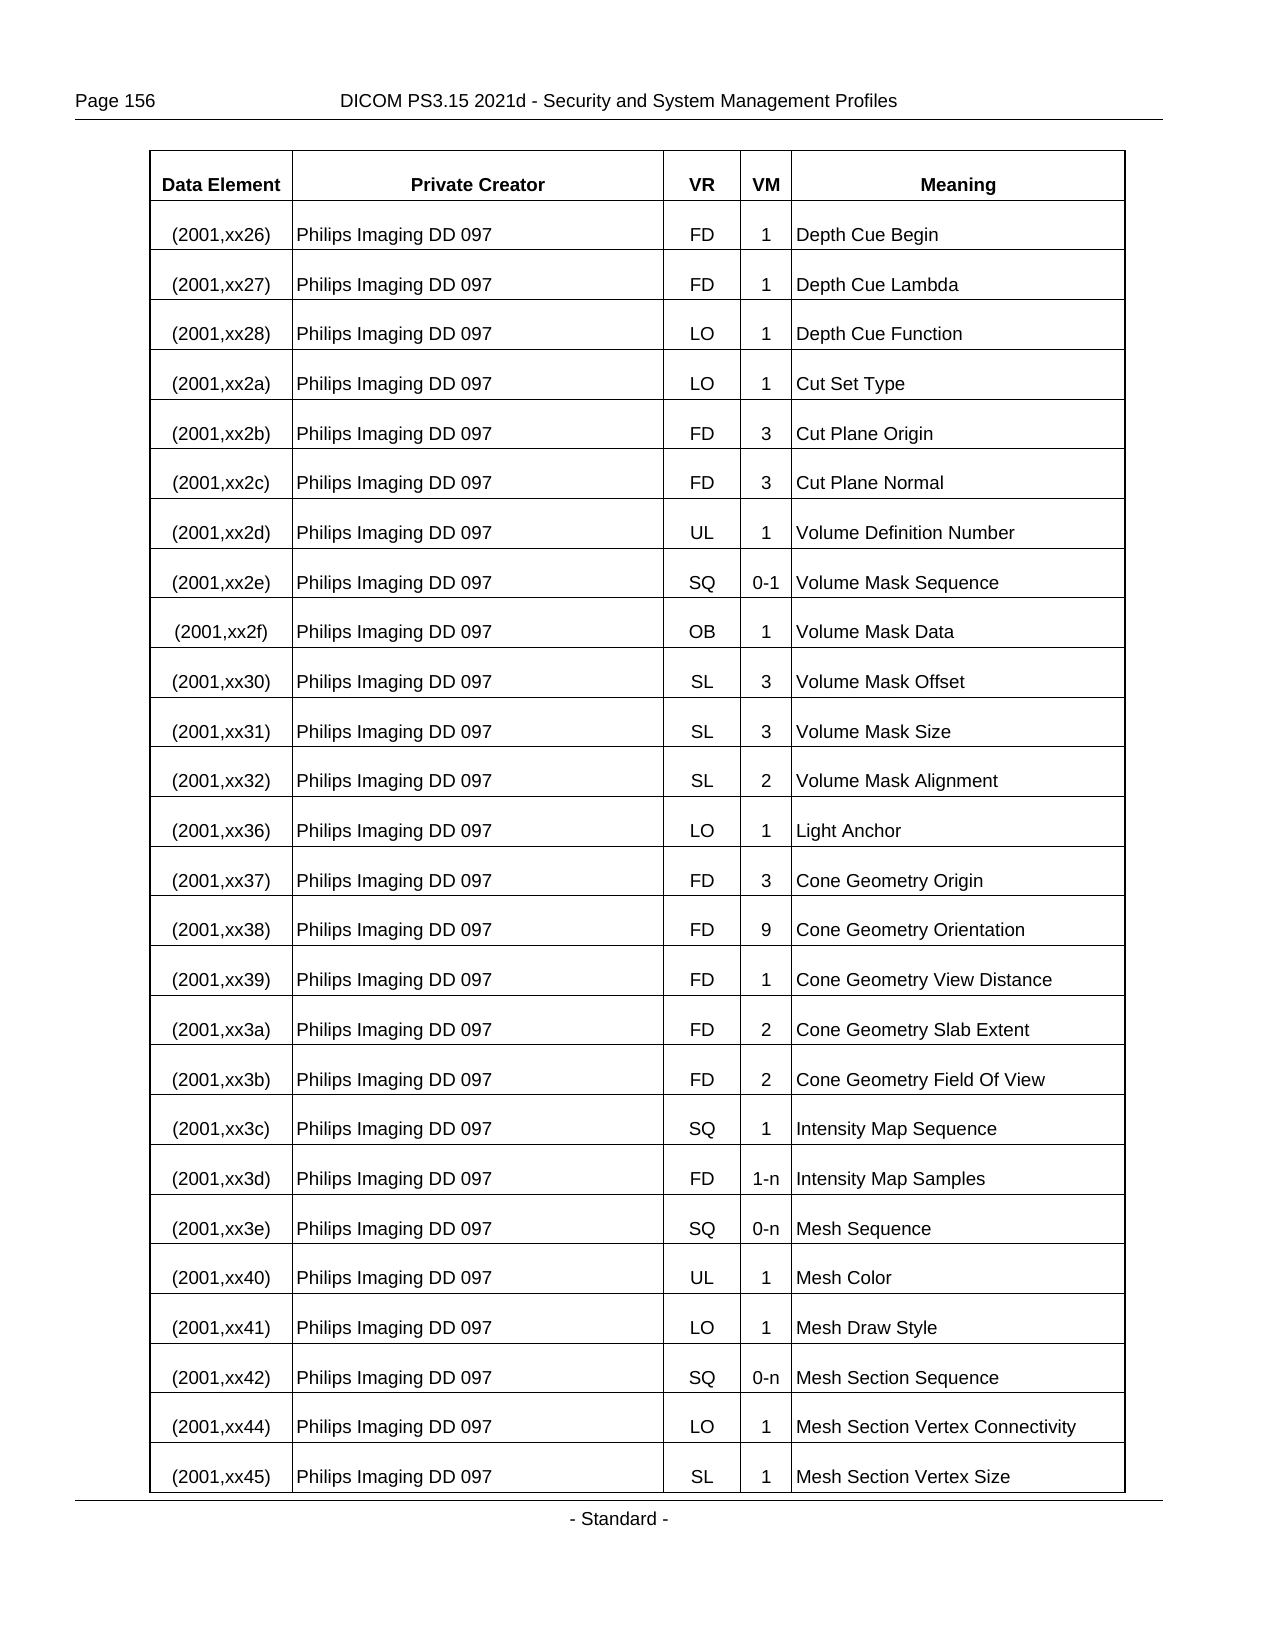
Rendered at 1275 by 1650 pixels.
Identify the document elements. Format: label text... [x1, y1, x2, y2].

table_cell Cone Geometry View Distance [792, 946, 1124, 995]
table_cell OB [664, 598, 740, 647]
table_cell (2001,xx27) [151, 250, 292, 299]
table_cell 1-n [741, 1145, 791, 1193]
table_cell FD [664, 400, 740, 448]
table_cell (2001,xx30) [151, 648, 292, 697]
table_cell 0-1 [741, 549, 791, 597]
table_cell (2001,xx2b) [151, 400, 292, 448]
table_cell 1 [741, 946, 791, 995]
table_cell SL [664, 1443, 740, 1492]
table_cell SL [664, 747, 740, 796]
table_cell FD [664, 250, 740, 299]
table_cell 0-n [741, 1344, 791, 1392]
table_cell Philips Imaging DD 097 [293, 350, 663, 398]
table_cell Volume Mask Alignment [792, 747, 1124, 796]
table_cell 1 [741, 598, 791, 647]
table_cell (2001,xx3a) [151, 996, 292, 1044]
table_cell SL [664, 698, 740, 746]
table_cell (2001,xx2e) [151, 549, 292, 597]
table_cell SL [664, 648, 740, 697]
table_cell (2001,xx2f) [151, 598, 292, 647]
table_cell SQ [664, 1344, 740, 1392]
table_cell (2001,xx41) [151, 1294, 292, 1342]
table_cell 2 [741, 747, 791, 796]
table_cell Cone Geometry Origin [792, 847, 1124, 895]
table_cell (2001,xx3b) [151, 1045, 292, 1094]
table_cell (2001,xx2c) [151, 449, 292, 498]
table_cell Mesh Section Sequence [792, 1344, 1124, 1392]
table_cell Philips Imaging DD 097 [293, 896, 663, 945]
table_cell Intensity Map Sequence [792, 1095, 1124, 1144]
table_cell Philips Imaging DD 097 [293, 1344, 663, 1392]
table_cell Philips Imaging DD 097 [293, 946, 663, 995]
table_cell Philips Imaging DD 097 [293, 747, 663, 796]
table_cell Philips Imaging DD 097 [293, 549, 663, 597]
table_cell UL [664, 499, 740, 547]
table_cell Philips Imaging DD 097 [293, 1045, 663, 1094]
table_cell Depth Cue Begin [792, 201, 1124, 249]
table_cell Philips Imaging DD 097 [293, 400, 663, 448]
table_cell (2001,xx28) [151, 300, 292, 349]
table_header VR [664, 151, 740, 200]
table_cell (2001,xx37) [151, 847, 292, 895]
table_cell Philips Imaging DD 097 [293, 1095, 663, 1144]
table_cell Philips Imaging DD 097 [293, 1443, 663, 1492]
table_cell 3 [741, 698, 791, 746]
table_cell 1 [741, 499, 791, 547]
table_cell SQ [664, 549, 740, 597]
table_cell (2001,xx39) [151, 946, 292, 995]
table_cell Philips Imaging DD 097 [293, 648, 663, 697]
table_cell FD [664, 847, 740, 895]
table_header Private Creator [293, 151, 663, 200]
table_cell FD [664, 1045, 740, 1094]
table_cell Philips Imaging DD 097 [293, 797, 663, 846]
table_cell LO [664, 350, 740, 398]
table_cell (2001,xx2a) [151, 350, 292, 398]
table_cell 1 [741, 201, 791, 249]
table_cell 1 [741, 300, 791, 349]
table_cell Cut Set Type [792, 350, 1124, 398]
table_cell Philips Imaging DD 097 [293, 1294, 663, 1342]
table_cell Philips Imaging DD 097 [293, 847, 663, 895]
table_cell 1 [741, 1294, 791, 1342]
table_cell Volume Definition Number [792, 499, 1124, 547]
table_cell Philips Imaging DD 097 [293, 499, 663, 547]
table_cell (2001,xx31) [151, 698, 292, 746]
table_cell Philips Imaging DD 097 [293, 996, 663, 1044]
table_cell Philips Imaging DD 097 [293, 698, 663, 746]
table_cell LO [664, 797, 740, 846]
table_cell SQ [664, 1095, 740, 1144]
table_cell 3 [741, 847, 791, 895]
table_cell UL [664, 1244, 740, 1293]
table_cell (2001,xx42) [151, 1344, 292, 1392]
table_cell FD [664, 201, 740, 249]
table_cell LO [664, 1393, 740, 1442]
table_header Meaning [792, 151, 1124, 200]
table_cell 1 [741, 250, 791, 299]
table_cell Philips Imaging DD 097 [293, 1195, 663, 1243]
table_cell SQ [664, 1195, 740, 1243]
table_header Data Element [151, 151, 292, 200]
table_cell Mesh Sequence [792, 1195, 1124, 1243]
table_cell Philips Imaging DD 097 [293, 449, 663, 498]
table_cell Cone Geometry Orientation [792, 896, 1124, 945]
table_cell Light Anchor [792, 797, 1124, 846]
table_cell 1 [741, 797, 791, 846]
table_cell 2 [741, 996, 791, 1044]
table_cell FD [664, 449, 740, 498]
table_cell Cone Geometry Slab Extent [792, 996, 1124, 1044]
table_cell Depth Cue Lambda [792, 250, 1124, 299]
table_cell Philips Imaging DD 097 [293, 250, 663, 299]
table_header VM [741, 151, 791, 200]
table_cell FD [664, 946, 740, 995]
table_cell Philips Imaging DD 097 [293, 1393, 663, 1442]
table_cell 3 [741, 400, 791, 448]
table_cell Volume Mask Offset [792, 648, 1124, 697]
table_cell 1 [741, 1443, 791, 1492]
table_cell (2001,xx3c) [151, 1095, 292, 1144]
table_cell 1 [741, 1244, 791, 1293]
table_cell (2001,xx3e) [151, 1195, 292, 1243]
table_cell Volume Mask Size [792, 698, 1124, 746]
table_cell (2001,xx26) [151, 201, 292, 249]
table_cell 9 [741, 896, 791, 945]
table_cell 3 [741, 449, 791, 498]
table_cell 1 [741, 350, 791, 398]
table_cell 1 [741, 1095, 791, 1144]
table_cell Mesh Section Vertex Connectivity [792, 1393, 1124, 1442]
table_cell Philips Imaging DD 097 [293, 598, 663, 647]
table_cell (2001,xx36) [151, 797, 292, 846]
table_cell Mesh Section Vertex Size [792, 1443, 1124, 1492]
table_cell FD [664, 896, 740, 945]
table_cell (2001,xx44) [151, 1393, 292, 1442]
table_cell Philips Imaging DD 097 [293, 300, 663, 349]
table_cell Cut Plane Origin [792, 400, 1124, 448]
table_cell 0-n [741, 1195, 791, 1243]
table_cell Volume Mask Sequence [792, 549, 1124, 597]
table_cell Philips Imaging DD 097 [293, 1145, 663, 1193]
table_cell 3 [741, 648, 791, 697]
table_cell (2001,xx45) [151, 1443, 292, 1492]
table_cell Cone Geometry Field Of View [792, 1045, 1124, 1094]
table_cell (2001,xx40) [151, 1244, 292, 1293]
table_cell LO [664, 300, 740, 349]
table_cell Cut Plane Normal [792, 449, 1124, 498]
table_cell Depth Cue Function [792, 300, 1124, 349]
table_cell Mesh Color [792, 1244, 1124, 1293]
table_cell (2001,xx3d) [151, 1145, 292, 1193]
table_cell (2001,xx32) [151, 747, 292, 796]
table_cell (2001,xx38) [151, 896, 292, 945]
table_cell Intensity Map Samples [792, 1145, 1124, 1193]
table_cell 2 [741, 1045, 791, 1094]
table_cell Volume Mask Data [792, 598, 1124, 647]
table_cell Philips Imaging DD 097 [293, 201, 663, 249]
table_cell FD [664, 996, 740, 1044]
table_cell (2001,xx2d) [151, 499, 292, 547]
table_cell LO [664, 1294, 740, 1342]
table_cell Philips Imaging DD 097 [293, 1244, 663, 1293]
table_cell FD [664, 1145, 740, 1193]
table_cell Mesh Draw Style [792, 1294, 1124, 1342]
table_cell 1 [741, 1393, 791, 1442]
